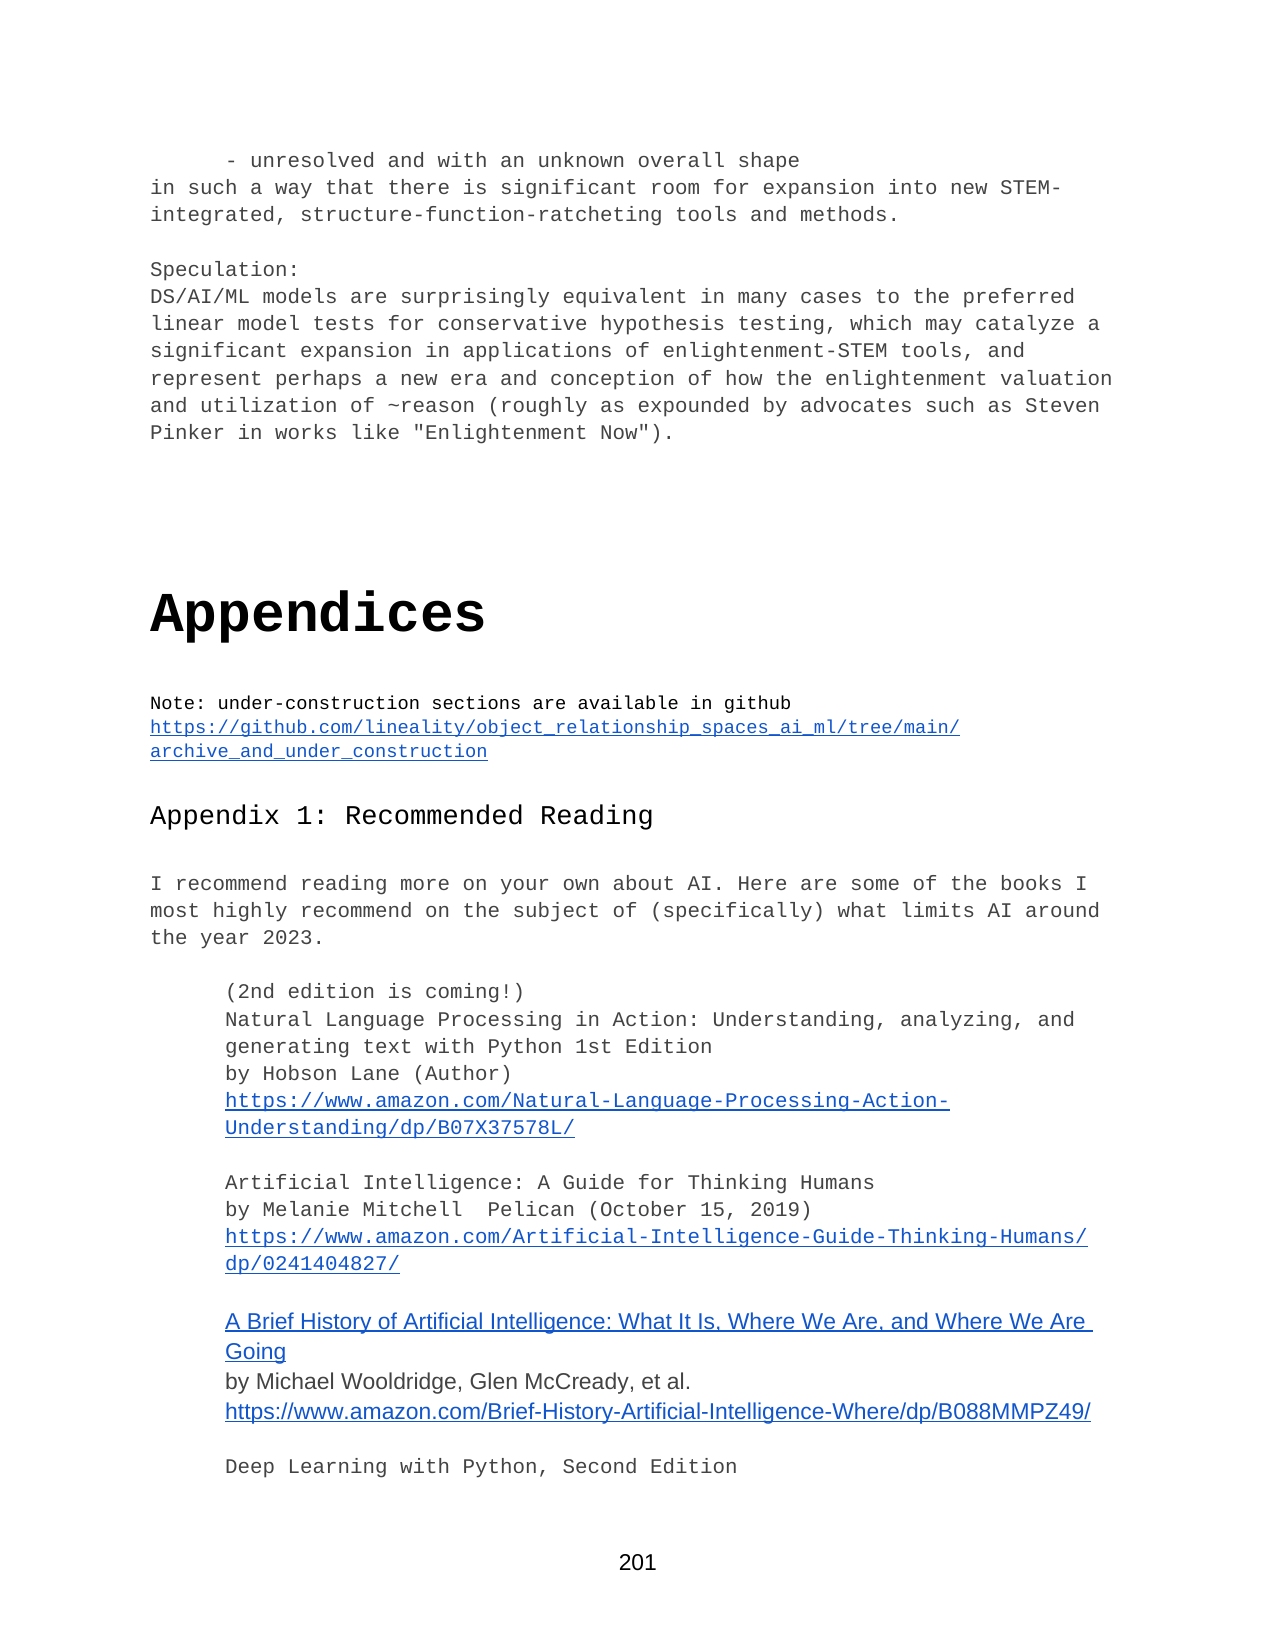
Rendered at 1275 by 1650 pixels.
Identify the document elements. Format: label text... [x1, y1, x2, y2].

text Note: under-construction sections are available in github [150, 693, 1125, 715]
text Artificial Intelligence: A Guide for Thinking Humans [225, 1172, 1125, 1195]
text - unresolved and with an unknown overall shape [150, 150, 1125, 174]
text Speculation: [150, 259, 1125, 282]
text https://www.amazon.com/Brief-History-Artificial-Intelligence-Where/dp/B088MMPZ49/ [225, 1398, 1125, 1424]
text by Melanie Mitchell Pelican (October 15, 2019) https://www.amazon.com/Artificial-Intelligence-Guide-Thinking-Humans/dp/0241404827/ [225, 1199, 1125, 1277]
text Natural Language Processing in Action: Understanding, analyzing, and generating text with Python 1st Edition [225, 1008, 1125, 1059]
text A Brief History of Artificial Intelligence: What It Is, Where We Are, and Where We Are Going [225, 1308, 1125, 1364]
text I recommend reading more on your own about AI. Here are some of the books I most highly recommend on the subject of (specifically) what limits AI around the year 2023. [150, 873, 1125, 951]
text https://github.com/lineality/object_relationship_spaces_ai_ml/tree/main/archive_and_under_construction [150, 718, 1125, 763]
text Appendix 1: Recommended Reading [150, 802, 1125, 833]
text by Hobson Lane (Author) [225, 1063, 1125, 1087]
text by Michael Wooldridge, Glen McCready, et al. [225, 1368, 1125, 1394]
text DS/AI/ML models are surprisingly equivalent in many cases to the preferred linear model tests for conservative hypothesis testing, which may catalyze a significant expansion in applications of enlightenment-STEM tools, and represent perhaps a new era and conception of how the enlightenment valuation and utilization of ~reason (roughly as expounded by advocates such as Steven Pinker in works like "Enlightenment Now"). [150, 286, 1125, 446]
text Appendices [150, 585, 1125, 649]
text https://www.amazon.com/Natural-Language-Processing-Action-Understanding/dp/B07X37578L/ [225, 1090, 1125, 1141]
text Deep Learning with Python, Second Edition [225, 1456, 1125, 1479]
text in such a way that there is significant room for expansion into new STEM-integrated, structure-function-ratcheting tools and methods. [150, 177, 1125, 228]
text (2nd edition is coming!) [225, 981, 1125, 1005]
